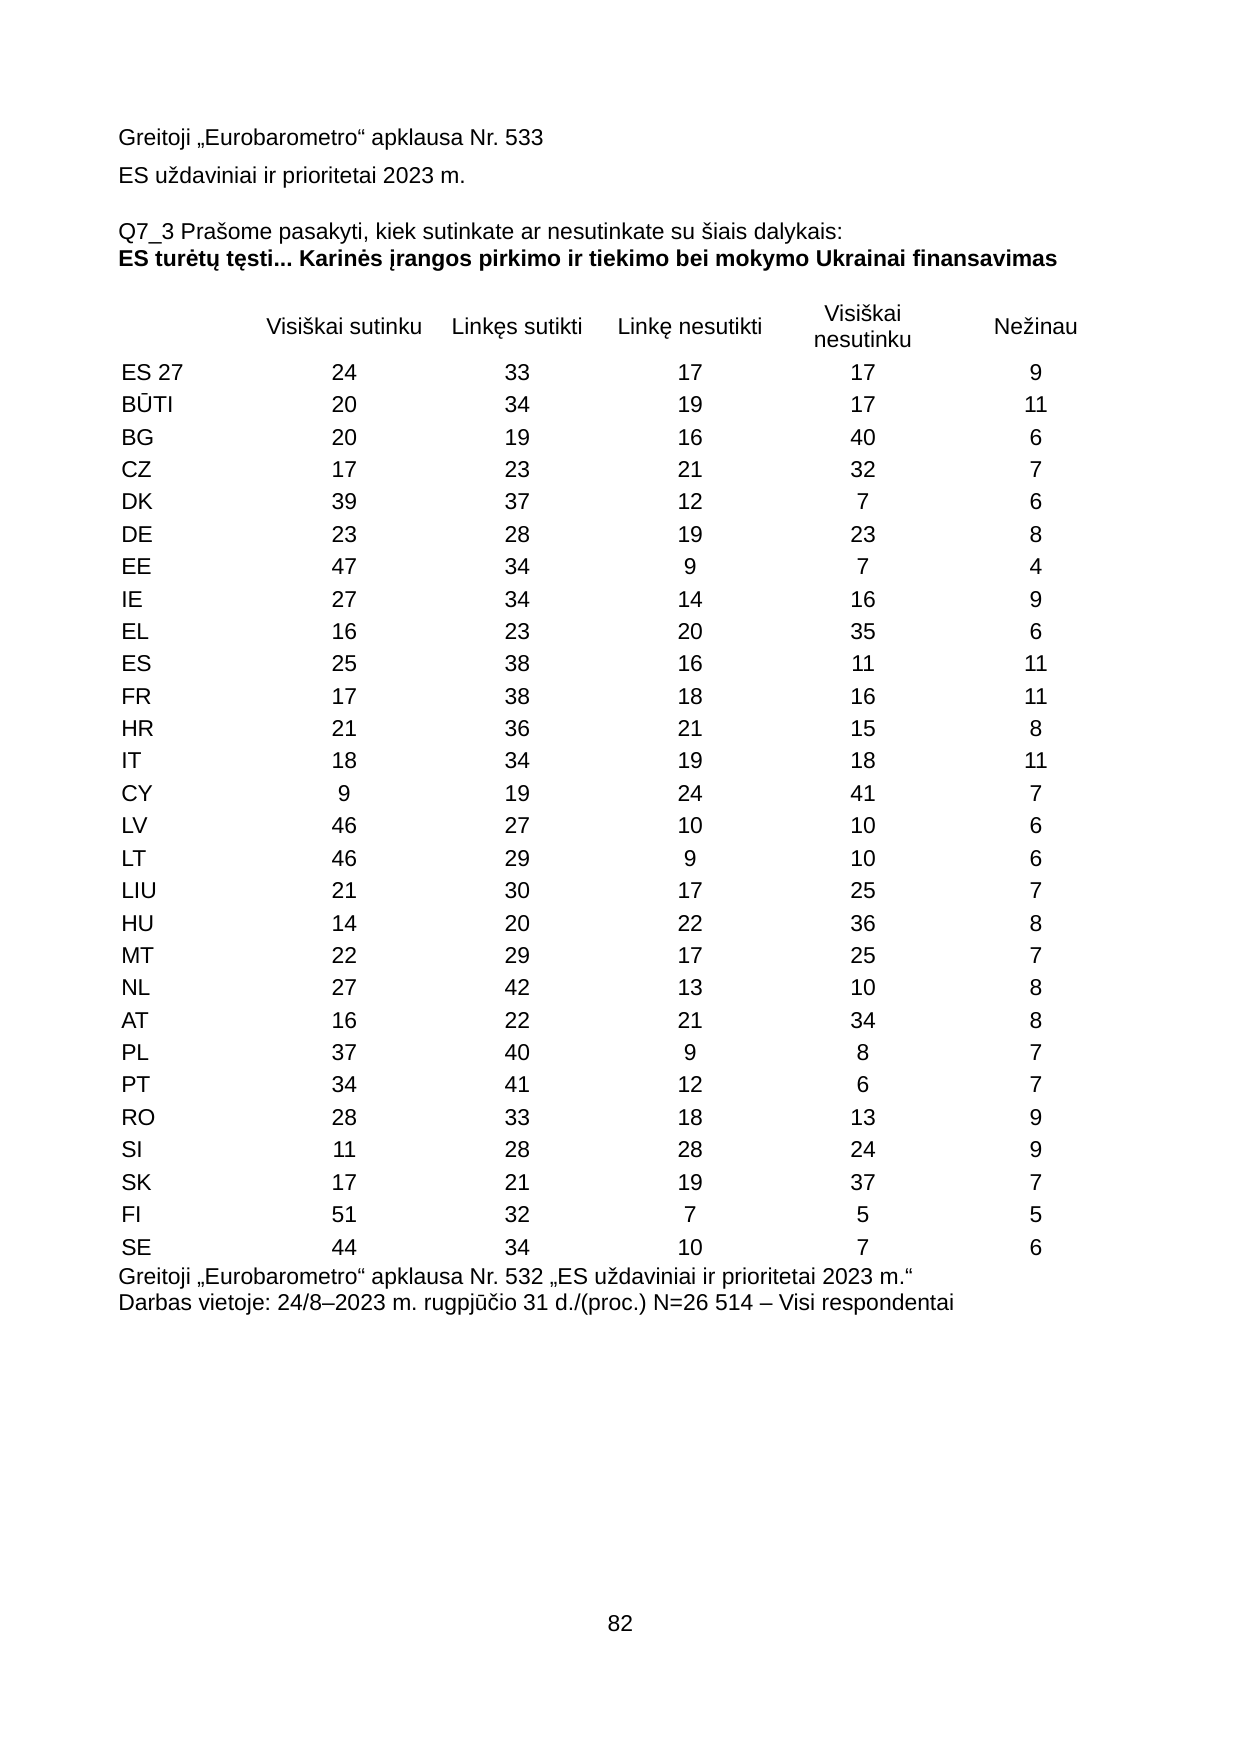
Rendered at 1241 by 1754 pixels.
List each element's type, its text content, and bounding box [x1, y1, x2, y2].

table_cell 7 [949, 1036, 1122, 1068]
table_cell DE [118, 518, 258, 550]
table_cell 21 [604, 1004, 776, 1036]
table_cell 19 [604, 518, 776, 550]
table_cell 17 [258, 1166, 431, 1198]
table_cell 8 [949, 518, 1122, 550]
table_cell 21 [431, 1166, 603, 1198]
table_cell 7 [949, 453, 1122, 485]
table_cell 11 [949, 647, 1122, 680]
table_cell 34 [431, 1230, 603, 1263]
table_header Visiškai nesutinku [776, 297, 949, 356]
table_cell 17 [776, 388, 949, 421]
table_cell 7 [949, 777, 1122, 809]
table_cell 14 [258, 906, 431, 939]
table_cell 7 [776, 1230, 949, 1263]
table_cell 6 [949, 615, 1122, 647]
table_cell 6 [949, 842, 1122, 874]
table_cell BŪTI [118, 388, 258, 421]
table_cell 27 [431, 809, 603, 842]
table_cell 34 [431, 550, 603, 582]
text Q7_3 Prašome pasakyti, kiek sutinkate ar nesutinkate su šiais dalykais: [118, 218, 1122, 244]
table_cell LV [118, 809, 258, 842]
table_cell 42 [431, 971, 603, 1004]
table_cell 11 [949, 745, 1122, 777]
table_cell 30 [431, 874, 603, 906]
table_cell 46 [258, 809, 431, 842]
table_cell IE [118, 583, 258, 615]
table_cell 17 [258, 680, 431, 712]
table_cell EE [118, 550, 258, 582]
table_cell BG [118, 421, 258, 453]
table_cell 8 [949, 906, 1122, 939]
table_cell 11 [776, 647, 949, 680]
table_cell 9 [604, 842, 776, 874]
table_cell LT [118, 842, 258, 874]
table_cell 16 [258, 615, 431, 647]
table_cell 33 [431, 356, 603, 388]
table_cell 20 [258, 421, 431, 453]
table_cell 25 [776, 874, 949, 906]
table_cell 44 [258, 1230, 431, 1263]
table_cell 19 [431, 777, 603, 809]
table_cell 7 [776, 485, 949, 518]
table_cell 7 [604, 1198, 776, 1230]
table_cell 33 [431, 1101, 603, 1133]
table_cell 17 [604, 874, 776, 906]
table_cell 7 [949, 1069, 1122, 1101]
table_cell 12 [604, 485, 776, 518]
table_cell 16 [776, 583, 949, 615]
table_cell 12 [604, 1069, 776, 1101]
table_cell HR [118, 712, 258, 744]
table_cell 23 [431, 453, 603, 485]
table_cell 6 [949, 421, 1122, 453]
table_cell 17 [776, 356, 949, 388]
table_cell 28 [258, 1101, 431, 1133]
table_cell 17 [604, 356, 776, 388]
table_cell SI [118, 1133, 258, 1166]
table_cell 28 [604, 1133, 776, 1166]
table_cell 24 [776, 1133, 949, 1166]
table_cell SK [118, 1166, 258, 1198]
table_cell 8 [949, 712, 1122, 744]
table_cell 18 [776, 745, 949, 777]
table_cell 9 [949, 356, 1122, 388]
table_cell 9 [258, 777, 431, 809]
table_cell 18 [604, 680, 776, 712]
table_cell 36 [431, 712, 603, 744]
table_cell HU [118, 906, 258, 939]
table_cell PL [118, 1036, 258, 1068]
table_cell 34 [431, 745, 603, 777]
table_cell 9 [949, 583, 1122, 615]
table_cell 29 [431, 939, 603, 971]
table_cell 11 [949, 680, 1122, 712]
table_cell 4 [949, 550, 1122, 582]
table_cell RO [118, 1101, 258, 1133]
table_cell 6 [949, 1230, 1122, 1263]
table_cell 7 [949, 1166, 1122, 1198]
table_cell 10 [604, 1230, 776, 1263]
table_cell 13 [604, 971, 776, 1004]
table_cell 37 [258, 1036, 431, 1068]
table_cell 41 [776, 777, 949, 809]
table_cell 17 [258, 453, 431, 485]
table_cell 25 [776, 939, 949, 971]
table_cell 6 [949, 485, 1122, 518]
table_header Nežinau [949, 297, 1122, 356]
table_cell 19 [604, 388, 776, 421]
text Greitoji „Eurobarometro“ apklausa Nr. 532 „ES uždaviniai ir prioritetai 2023 m.“ [118, 1263, 1122, 1289]
table_cell 20 [431, 906, 603, 939]
table_cell 19 [431, 421, 603, 453]
table_cell FI [118, 1198, 258, 1230]
table_cell 21 [604, 712, 776, 744]
table_cell 7 [949, 874, 1122, 906]
table_cell 20 [604, 615, 776, 647]
table_cell NL [118, 971, 258, 1004]
table_cell 8 [949, 1004, 1122, 1036]
table_cell 22 [258, 939, 431, 971]
table_cell 36 [776, 906, 949, 939]
table_cell 47 [258, 550, 431, 582]
table_cell 28 [431, 1133, 603, 1166]
table_cell 9 [604, 1036, 776, 1068]
table_cell 23 [431, 615, 603, 647]
table_cell IT [118, 745, 258, 777]
table_cell 21 [604, 453, 776, 485]
table_cell CZ [118, 453, 258, 485]
table_cell 7 [949, 939, 1122, 971]
table_cell 24 [258, 356, 431, 388]
table_cell 34 [431, 388, 603, 421]
table_cell 9 [604, 550, 776, 582]
table_cell 8 [776, 1036, 949, 1068]
table_cell 17 [604, 939, 776, 971]
table_cell MT [118, 939, 258, 971]
table_cell DK [118, 485, 258, 518]
table_cell 28 [431, 518, 603, 550]
table_cell 21 [258, 874, 431, 906]
table_header Linkę nesutikti [604, 297, 776, 356]
table_cell 6 [776, 1069, 949, 1101]
table_cell PT [118, 1069, 258, 1101]
table_header [118, 297, 258, 356]
table_cell 21 [258, 712, 431, 744]
table_cell 11 [949, 388, 1122, 421]
table_cell 10 [776, 842, 949, 874]
table_cell 18 [604, 1101, 776, 1133]
table_header Visiškai sutinku [258, 297, 431, 356]
table_cell 10 [776, 971, 949, 1004]
table_cell 16 [604, 421, 776, 453]
table_cell 13 [776, 1101, 949, 1133]
table_cell ES [118, 647, 258, 680]
table_cell 11 [258, 1133, 431, 1166]
table_cell 22 [431, 1004, 603, 1036]
table_cell 9 [949, 1133, 1122, 1166]
table_cell 29 [431, 842, 603, 874]
table_cell 38 [431, 680, 603, 712]
table_header Linkęs sutikti [431, 297, 603, 356]
table_cell 10 [604, 809, 776, 842]
table_cell 27 [258, 583, 431, 615]
table_cell 34 [258, 1069, 431, 1101]
table_cell 7 [776, 550, 949, 582]
table_cell 8 [949, 971, 1122, 1004]
table_cell 15 [776, 712, 949, 744]
table_cell 16 [776, 680, 949, 712]
table_cell 5 [949, 1198, 1122, 1230]
table_cell SE [118, 1230, 258, 1263]
table_cell 27 [258, 971, 431, 1004]
table_cell 9 [949, 1101, 1122, 1133]
table_cell 32 [776, 453, 949, 485]
table_cell 24 [604, 777, 776, 809]
table_cell ES 27 [118, 356, 258, 388]
table_cell 32 [431, 1198, 603, 1230]
table_cell 38 [431, 647, 603, 680]
text Darbas vietoje: 24/8–2023 m. rugpjūčio 31 d./(proc.) N=26 514 – Visi respondentai [118, 1289, 1122, 1316]
table_cell 37 [431, 485, 603, 518]
table_cell AT [118, 1004, 258, 1036]
table_cell 22 [604, 906, 776, 939]
table_cell 16 [604, 647, 776, 680]
table_cell 39 [258, 485, 431, 518]
table_cell 41 [431, 1069, 603, 1101]
text ES turėtų tęsti... Karinės įrangos pirkimo ir tiekimo bei mokymo Ukrainai finansavimas [118, 244, 1122, 271]
table_cell 35 [776, 615, 949, 647]
table_cell 10 [776, 809, 949, 842]
table_cell 14 [604, 583, 776, 615]
table_cell 37 [776, 1166, 949, 1198]
table_cell 23 [776, 518, 949, 550]
table_cell FR [118, 680, 258, 712]
table_cell 51 [258, 1198, 431, 1230]
table_cell EL [118, 615, 258, 647]
table_cell LIU [118, 874, 258, 906]
table_cell 40 [776, 421, 949, 453]
table_cell 19 [604, 1166, 776, 1198]
table_cell 25 [258, 647, 431, 680]
table_cell 18 [258, 745, 431, 777]
table_cell 19 [604, 745, 776, 777]
table_cell CY [118, 777, 258, 809]
table_cell 5 [776, 1198, 949, 1230]
table_cell 34 [431, 583, 603, 615]
table_cell 46 [258, 842, 431, 874]
table_cell 40 [431, 1036, 603, 1068]
table_cell 20 [258, 388, 431, 421]
table_cell 6 [949, 809, 1122, 842]
table_cell 34 [776, 1004, 949, 1036]
table_cell 23 [258, 518, 431, 550]
table_cell 16 [258, 1004, 431, 1036]
